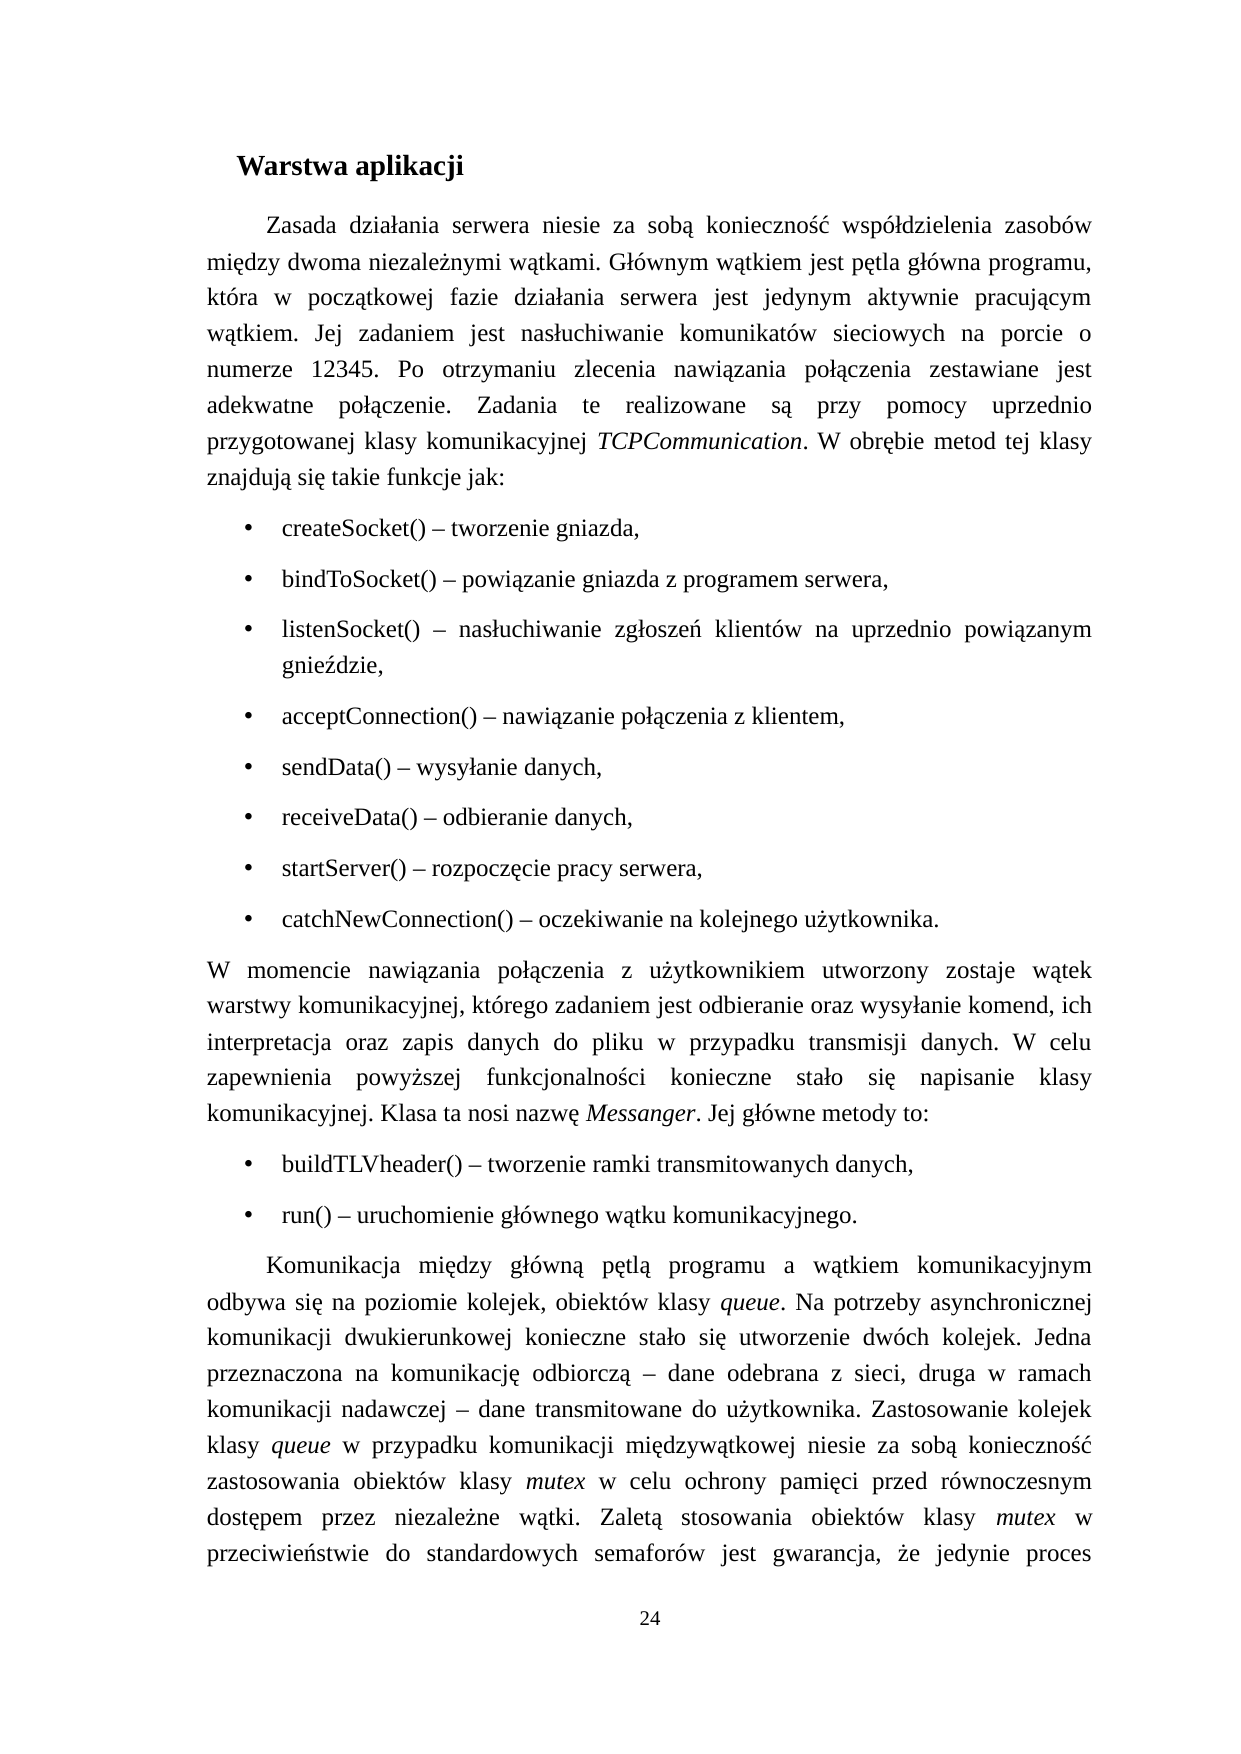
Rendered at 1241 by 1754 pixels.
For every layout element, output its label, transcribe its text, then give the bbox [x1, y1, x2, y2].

list buildTLVheader() – tworzenie ramki transmitowanych danych, [244, 1149, 1093, 1178]
subtitle Warstwa aplikacji [207, 148, 1093, 181]
list bindToSocket() – powiązanie gniazda z programem serwera, [244, 564, 1093, 592]
list listenSocket() – nasłuchiwanie zgłoszeń klientów na uprzednio powiązanym gnieździe, [244, 614, 1093, 679]
list sendData() – wysyłanie danych, [244, 752, 1093, 781]
text Komunikacja między główną pętlą programu a wątkiem komunikacyjnym odbywa się na poziomie kolejek, obiektów klasy queue. Na potrzeby asynchronicznej komunikacji dwukierunkowej konieczne stało się utworzenie dwóch kolejek. Jedna przeznaczona na komunikację odbiorczą – dane odebrana z sieci, druga w ramach komunikacji nadawczej – dane transmitowane do użytkownika. Zastosowanie kolejek klasy queue w przypadku komunikacji międzywątkowej niesie za sobą konieczność zastosowania obiektów klasy mutex w celu ochrony pamięci przed równoczesnym dostępem przez niezależne wątki. Zaletą stosowania obiektów klasy mutex w przeciwieństwie do standardowych semaforów jest gwarancja, że jedynie proces [207, 1251, 1093, 1567]
list run() – uruchomienie głównego wątku komunikacyjnego. [244, 1200, 1093, 1229]
text W momencie nawiązania połączenia z użytkownikiem utworzony zostaje wątek warstwy komunikacyjnej, którego zadaniem jest odbieranie oraz wysyłanie komend, ich interpretacja oraz zapis danych do pliku w przypadku transmisji danych. W celu zapewnienia powyższej funkcjonalności konieczne stało się napisanie klasy komunikacyjnej. Klasa ta nosi nazwę Messanger. Jej główne metody to: [207, 955, 1093, 1127]
list acceptConnection() – nawiązanie połączenia z klientem, [244, 701, 1093, 730]
list catchNewConnection() – oczekiwanie na kolejnego użytkownika. [244, 904, 1093, 933]
list startServer() – rozpoczęcie pracy serwera, [244, 853, 1093, 882]
list createSocket() – tworzenie gniazda, [244, 513, 1093, 542]
list receiveData() – odbieranie danych, [244, 802, 1093, 831]
text Zasada działania serwera niesie za sobą konieczność współdzielenia zasobów między dwoma niezależnymi wątkami. Głównym wątkiem jest pętla główna programu, która w początkowej fazie działania serwera jest jedynym aktywnie pracującym wątkiem. Jej zadaniem jest nasłuchiwanie komunikatów sieciowych na porcie o numerze 12345. Po otrzymaniu zlecenia nawiązania połączenia zestawiane jest adekwatne połączenie. Zadania te realizowane są przy pomocy uprzednio przygotowanej klasy komunikacyjnej TCPCommunication. W obrębie metod tej klasy znajdują się takie funkcje jak: [207, 211, 1093, 491]
